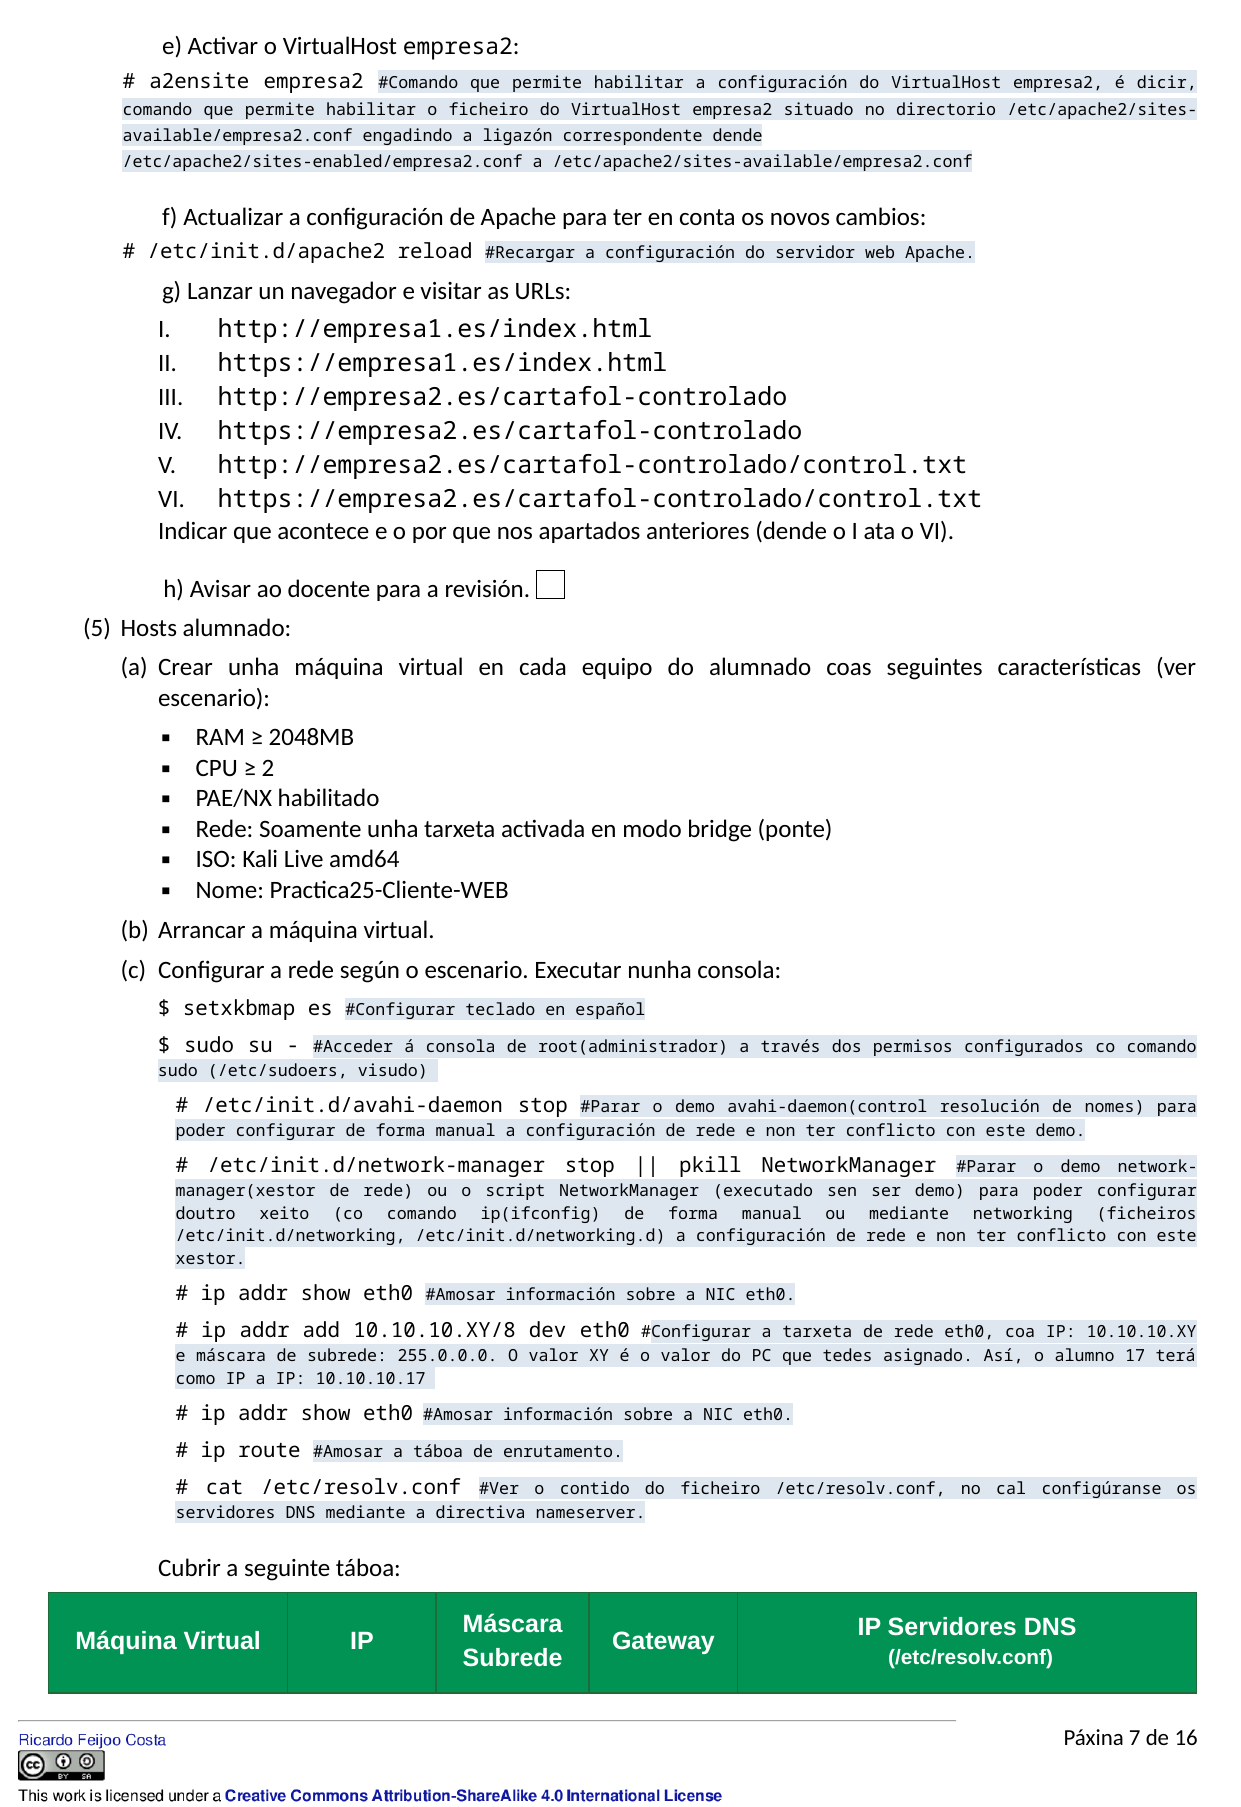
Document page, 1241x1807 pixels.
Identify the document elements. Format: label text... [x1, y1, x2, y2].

list # /etc/init.d/apache2 reload #Recargar a configuración do servidor web Apache. [87, 236, 1197, 265]
list $ setxkbmap es #Configurar teclado en español [122, 993, 1197, 1022]
list /etc/apache2/sites-enabled/empresa2.conf a /etc/apache2/sites-available/empresa2.conf [87, 150, 1197, 172]
list ISO: Kali Live amd64 [158, 843, 1197, 874]
list # ip route #Amosar a táboa de enrutamento. [140, 1435, 1197, 1464]
list III. http://empresa2.es/cartafol-controlado [120, 378, 1197, 413]
table_header Máquina Virtual [49, 1593, 287, 1692]
list II. https://empresa1.es/index.html [120, 344, 1197, 378]
table_header Máscara Subrede [437, 1593, 588, 1692]
list Configurar a rede según o escenario. Executar nunha consola: [120, 954, 1197, 984]
list # /etc/init.d/avahi-daemon stop #Parar o demo avahi-daemon(control resolución de nomes) para poder configurar de forma manual a configuración de rede e non ter conflicto con este demo. [140, 1090, 1197, 1141]
list $ sudo su - #Acceder á consola de root(administrador) a través dos permisos configurados co comando sudo (/etc/sudoers, visudo) [122, 1030, 1197, 1082]
list Cubrir a seguinte táboa: [120, 1552, 1197, 1583]
list Rede: Soamente unha tarxeta activada en modo bridge (ponte) [158, 813, 1197, 843]
list # a2ensite empresa2 #Comando que permite habilitar a configuración do VirtualHost empresa2, é dicir, comando que permite habilitar o ficheiro do VirtualHost empresa2 situado no directorio /etc/apache2/sites-available/empresa2.conf engadindo a ligazón correspondente dende [87, 66, 1197, 146]
list VI. https://empresa2.es/cartafol-controlado/control.txt [120, 481, 1197, 515]
list g) Lanzar un navegador e visitar as URLs: [87, 275, 1197, 306]
list V. http://empresa2.es/cartafol-controlado/control.txt [120, 447, 1197, 481]
list # /etc/init.d/network-manager stop || pkill NetworkManager #Parar o demo network-manager(xestor de rede) ou o script NetworkManager (executado sen ser demo) para poder configurar doutro xeito (co comando ip(ifconfig) de forma manual ou mediante networking (ficheiros /etc/init.d/networking, /etc/init.d/networking.d) a configuración de rede e non ter conflicto con este xestor. [140, 1150, 1197, 1269]
list # ip addr add 10.10.10.XY/8 dev eth0 #Configurar a tarxeta de rede eth0, coa IP: 10.10.10.XY e máscara de subrede: 255.0.0.0. O valor XY é o valor do PC que tedes asignado. Así, o alumno 17 terá como IP a IP: 10.10.10.17 [140, 1315, 1197, 1389]
table_header IP Servidores DNS (/etc/resolv.conf) [738, 1593, 1196, 1692]
list h) Avisar ao docente para a revisión. [152, 573, 1197, 603]
picture [8, 1715, 957, 1806]
list f) Actualizar a configuración de Apache para ter en conta os novos cambios: [87, 201, 1197, 232]
list Arrancar a máquina virtual. [120, 915, 1197, 945]
list RAM ≥ 2048MB [158, 721, 1197, 752]
list IV. https://empresa2.es/cartafol-controlado [120, 413, 1197, 447]
list CPU ≥ 2 [158, 752, 1197, 782]
list Hosts alumnado: [83, 612, 1197, 643]
list # cat /etc/resolv.conf #Ver o contido do ficheiro /etc/resolv.conf, no cal configúranse os servidores DNS mediante a directiva nameserver. [140, 1472, 1197, 1523]
table_header IP [288, 1593, 435, 1692]
list Crear unha máquina virtual en cada equipo do alumnado coas seguintes características (ver escenario): [120, 652, 1197, 713]
list # ip addr show eth0 #Amosar información sobre a NIC eth0. [140, 1278, 1197, 1307]
list I. http://empresa1.es/index.html [120, 310, 1197, 344]
list # ip addr show eth0 #Amosar información sobre a NIC eth0. [140, 1398, 1197, 1426]
table_header Gateway [590, 1593, 737, 1692]
list e) Activar o VirtualHost empresa2: [87, 30, 1197, 61]
list PAE/NX habilitado [158, 782, 1197, 813]
list Indicar que acontece e o por que nos apartados anteriores (dende o I ata o VI). [120, 515, 1197, 545]
list Nome: Practica25-Cliente-WEB [158, 874, 1197, 904]
